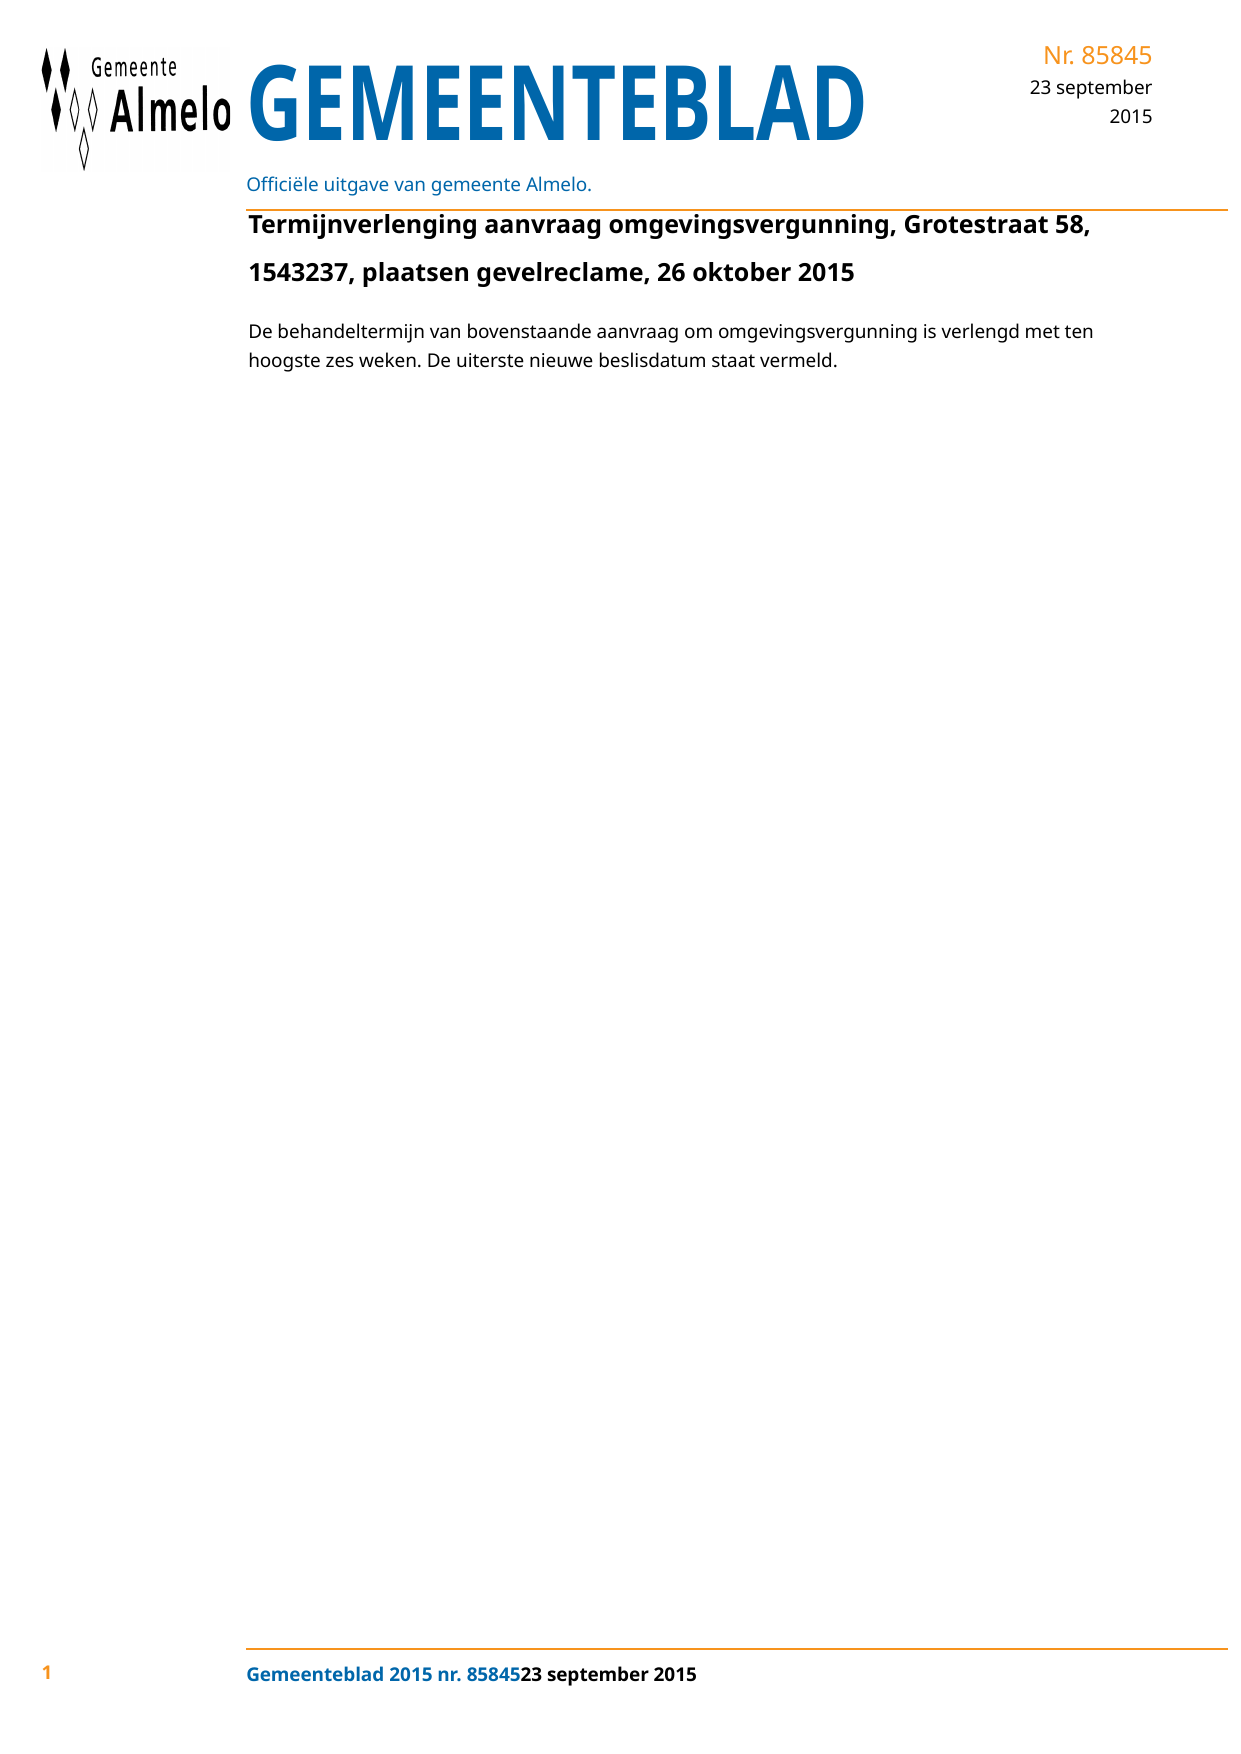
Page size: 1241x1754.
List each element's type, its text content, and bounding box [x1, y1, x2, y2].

picture [41, 47, 231, 172]
text De behandeltermijn van bovenstaande aanvraag om omgevingsvergunning is verlengd met ten hoogste zes weken. De uiterste nieuwe beslisdatum staat vermeld. [248, 318, 1152, 373]
text Termijnverlenging aanvraag omgevingsvergunning, Grotestraat 58, 1543237, plaatsen gevelreclame, 26 oktober 2015 [248, 211, 1152, 288]
